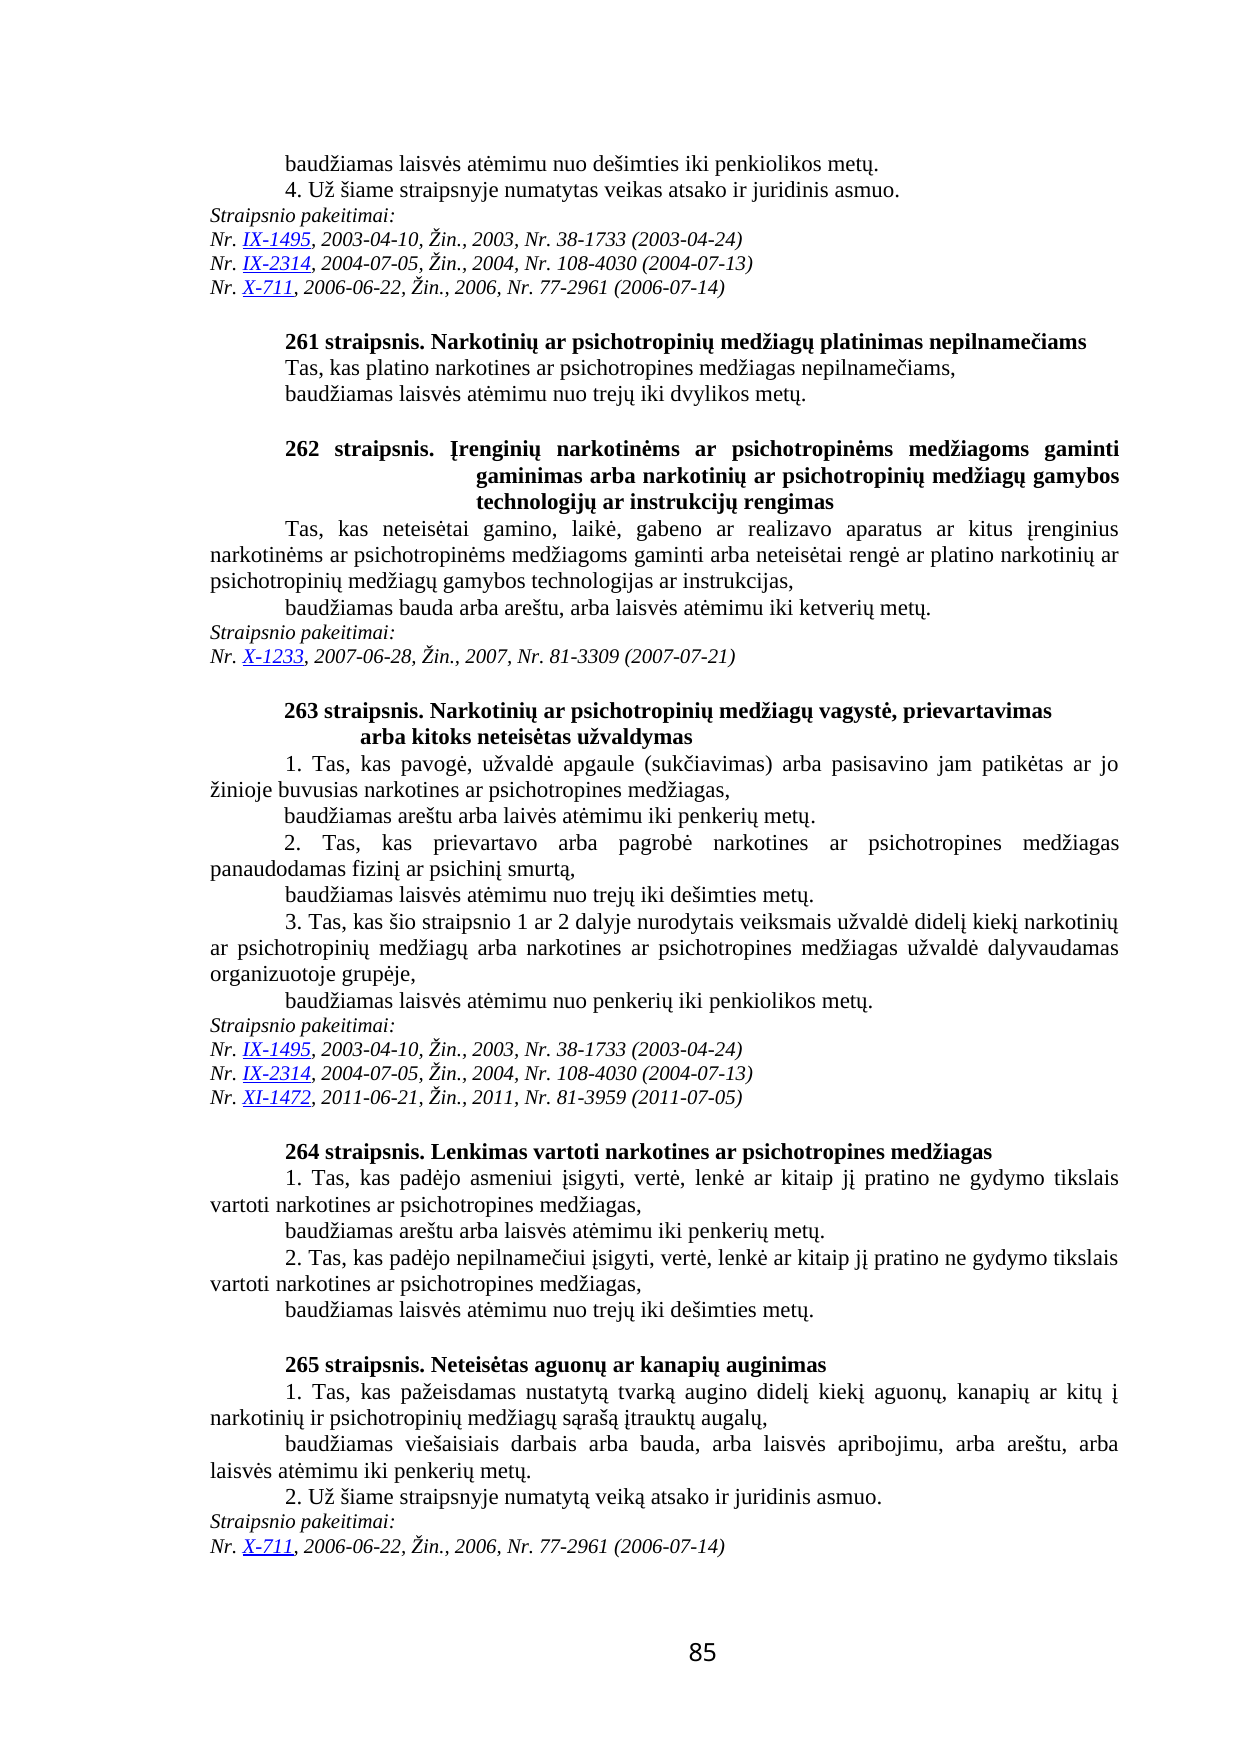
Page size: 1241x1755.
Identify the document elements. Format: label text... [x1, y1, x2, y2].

text 2. Tas, kas padėjo nepilnamečiui įsigyti, vertė, lenkė ar kitaip jį pratino ne gydymo tikslais vartoti narkotines ar psichotropines medžiagas, [210, 1243, 1120, 1296]
text 265 straipsnis. Neteisėtas aguonų ar kanapių auginimas [210, 1351, 1120, 1378]
text baudžiamas laisvės atėmimu nuo trejų iki dešimties metų. [210, 1296, 1120, 1323]
text 4. Už šiame straipsnyje numatytas veikas atsako ir juridinis asmuo. [210, 176, 1120, 203]
text Nr. X-1233, 2007-06-28, Žin., 2007, Nr. 81-3309 (2007-07-21) [210, 644, 1120, 668]
text Nr. X-711, 2006-06-22, Žin., 2006, Nr. 77-2961 (2006-07-14) [210, 1533, 1120, 1558]
text Nr. X-711, 2006-06-22, Žin., 2006, Nr. 77-2961 (2006-07-14) [210, 275, 1120, 299]
text arba kitoks neteisėtas užvaldymas [210, 723, 1120, 749]
text baudžiamas areštu arba laisvės atėmimu iki penkerių metų. [210, 1217, 1120, 1243]
text Straipsnio pakeitimai: [210, 620, 1120, 644]
text 264 straipsnis. Lenkimas vartoti narkotines ar psichotropines medžiagas [210, 1138, 1120, 1164]
text Nr. IX-1495, 2003-04-10, Žin., 2003, Nr. 38-1733 (2003-04-24) [210, 227, 1120, 251]
text baudžiamas laisvės atėmimu nuo dešimties iki penkiolikos metų. [210, 150, 1120, 176]
text baudžiamas laisvės atėmimu nuo trejų iki dvylikos metų. [210, 380, 1120, 407]
text baudžiamas viešaisiais darbais arba bauda, arba laisvės apribojimu, arba areštu, arba laisvės atėmimu iki penkerių metų. [210, 1430, 1120, 1483]
text Nr. IX-2314, 2004-07-05, Žin., 2004, Nr. 108-4030 (2004-07-13) [210, 251, 1120, 275]
text Tas, kas platino narkotines ar psichotropines medžiagas nepilnamečiams, [210, 354, 1120, 380]
text Straipsnio pakeitimai: [210, 203, 1120, 227]
text 263 straipsnis. Narkotinių ar psichotropinių medžiagų vagystė, prievartavimas [210, 697, 1120, 723]
text 262 straipsnis. Įrenginių narkotinėms ar psichotropinėms medžiagoms gaminti gaminimas arba narkotinių ar psichotropinių medžiagų gamybos technologijų ar instrukcijų rengimas [285, 436, 1120, 514]
text baudžiamas laisvės atėmimu nuo penkerių iki penkiolikos metų. [210, 987, 1120, 1013]
text baudžiamas bauda arba areštu, arba laisvės atėmimu iki ketverių metų. [210, 594, 1120, 620]
text 1. Tas, kas padėjo asmeniui įsigyti, vertė, lenkė ar kitaip jį pratino ne gydymo tikslais vartoti narkotines ar psichotropines medžiagas, [210, 1164, 1120, 1217]
text Tas, kas neteisėtai gamino, laikė, gabeno ar realizavo aparatus ar kitus įrenginius narkotinėms ar psichotropinėms medžiagoms gaminti arba neteisėtai rengė ar platino narkotinių ar psichotropinių medžiagų gamybos technologijas ar instrukcijas, [210, 514, 1120, 594]
text 261 straipsnis. Narkotinių ar psichotropinių medžiagų platinimas nepilnamečiams [285, 328, 1120, 354]
text Nr. IX-2314, 2004-07-05, Žin., 2004, Nr. 108-4030 (2004-07-13) [210, 1061, 1120, 1085]
text 1. Tas, kas pavogė, užvaldė apgaule (sukčiavimas) arba pasisavino jam patikėtas ar jo žinioje buvusias narkotines ar psichotropines medžiagas, [210, 749, 1120, 802]
text Straipsnio pakeitimai: [210, 1509, 1120, 1533]
text baudžiamas areštu arba laivės atėmimu iki penkerių metų. [210, 802, 1120, 829]
text 2. Tas, kas prievartavo arba pagrobė narkotines ar psichotropines medžiagas panaudodamas fizinį ar psichinį smurtą, [210, 829, 1120, 881]
text Straipsnio pakeitimai: [210, 1013, 1120, 1037]
text 3. Tas, kas šio straipsnio 1 ar 2 dalyje nurodytais veiksmais užvaldė didelį kiekį narkotinių ar psichotropinių medžiagų arba narkotines ar psichotropines medžiagas užvaldė dalyvaudamas organizuotoje grupėje, [210, 908, 1120, 987]
text Nr. XI-1472, 2011-06-21, Žin., 2011, Nr. 81-3959 (2011-07-05) [210, 1085, 1120, 1109]
text Nr. IX-1495, 2003-04-10, Žin., 2003, Nr. 38-1733 (2003-04-24) [210, 1037, 1120, 1061]
text baudžiamas laisvės atėmimu nuo trejų iki dešimties metų. [210, 881, 1120, 908]
text 2. Už šiame straipsnyje numatytą veiką atsako ir juridinis asmuo. [210, 1483, 1120, 1509]
text 1. Tas, kas pažeisdamas nustatytą tvarką augino didelį kiekį aguonų, kanapių ar kitų į narkotinių ir psichotropinių medžiagų sąrašą įtrauktų augalų, [210, 1378, 1120, 1430]
